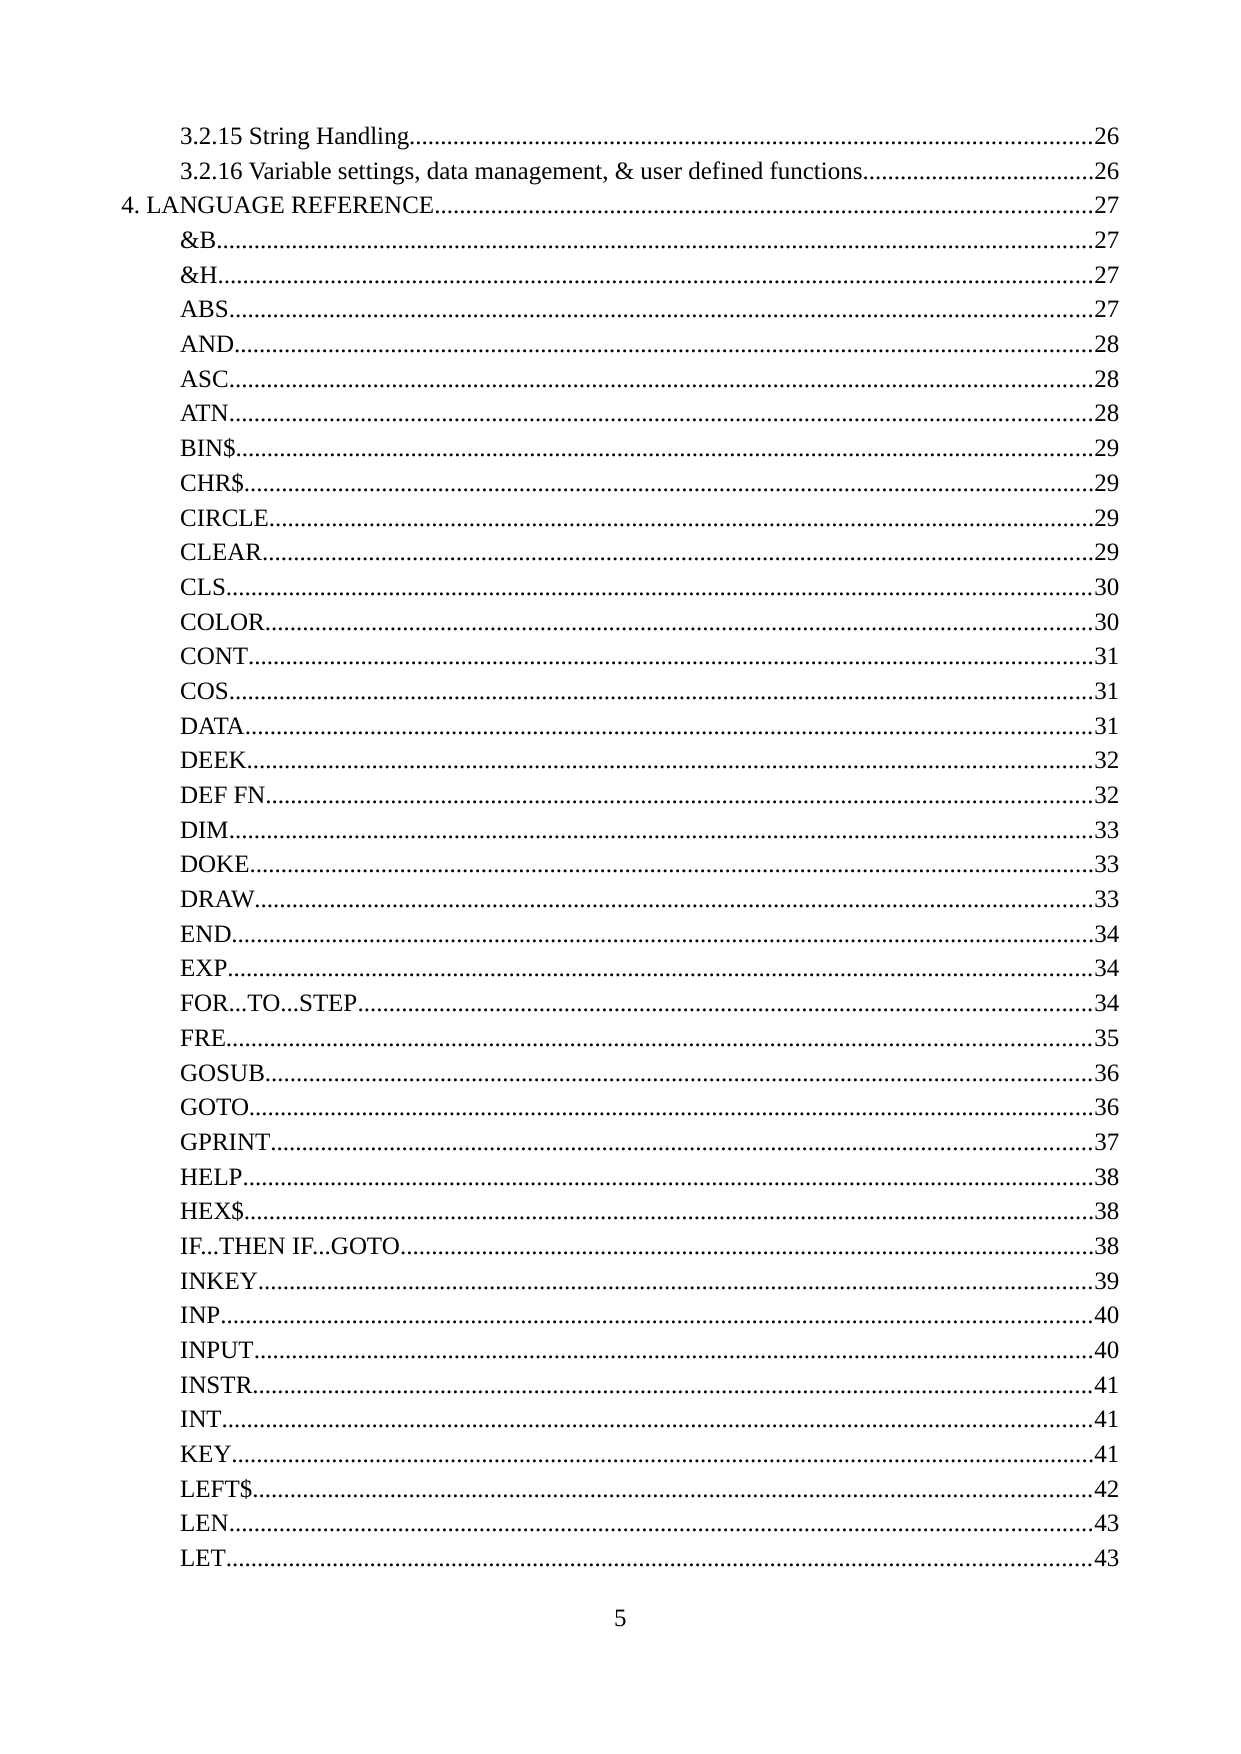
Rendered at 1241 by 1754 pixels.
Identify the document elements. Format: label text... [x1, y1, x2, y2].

text CIRCLE 29 [180, 503, 1119, 531]
text KEY 41 [180, 1439, 1119, 1468]
text LEFT$ 42 [180, 1474, 1119, 1503]
text LEN 43 [180, 1508, 1119, 1537]
text GOTO 36 [180, 1092, 1119, 1121]
text CLS 30 [180, 572, 1119, 601]
text &H 27 [180, 260, 1119, 288]
text INKEY 39 [180, 1266, 1119, 1294]
text GOSUB 36 [180, 1058, 1119, 1086]
text DOKE 33 [180, 849, 1119, 878]
text 4. LANGUAGE REFERENCE 27 [121, 190, 1119, 219]
text FRE 35 [180, 1023, 1119, 1052]
text LET 43 [180, 1543, 1119, 1572]
text HELP 38 [180, 1162, 1119, 1190]
text DRAW 33 [180, 884, 1119, 913]
text END 34 [180, 919, 1119, 948]
text ASC 28 [180, 364, 1119, 393]
text ABS 27 [180, 294, 1119, 323]
text CONT 31 [180, 641, 1119, 670]
text CHR$ 29 [180, 468, 1119, 497]
text CLEAR 29 [180, 537, 1119, 566]
text 3.2.16 Variable settings, data management, & user defined functions 26 [180, 156, 1119, 184]
text EXP 34 [180, 953, 1119, 982]
text DEEK 32 [180, 745, 1119, 774]
text BIN$ 29 [180, 433, 1119, 462]
text GPRINT 37 [180, 1127, 1119, 1156]
text INP 40 [180, 1300, 1119, 1329]
text DATA 31 [180, 711, 1119, 739]
text ATN 28 [180, 398, 1119, 427]
text COS 31 [180, 676, 1119, 705]
text 3.2.15 String Handling 26 [180, 121, 1119, 150]
text INPUT 40 [180, 1335, 1119, 1364]
text COLOR 30 [180, 607, 1119, 635]
text &B 27 [180, 225, 1119, 254]
text FOR...TO...STEP 34 [180, 988, 1119, 1017]
text DIM 33 [180, 815, 1119, 843]
text INSTR 41 [180, 1370, 1119, 1398]
text IF...THEN IF...GOTO 38 [180, 1231, 1119, 1260]
text INT 41 [180, 1404, 1119, 1433]
text HEX$ 38 [180, 1196, 1119, 1225]
text AND 28 [180, 329, 1119, 358]
text DEF FN 32 [180, 780, 1119, 809]
